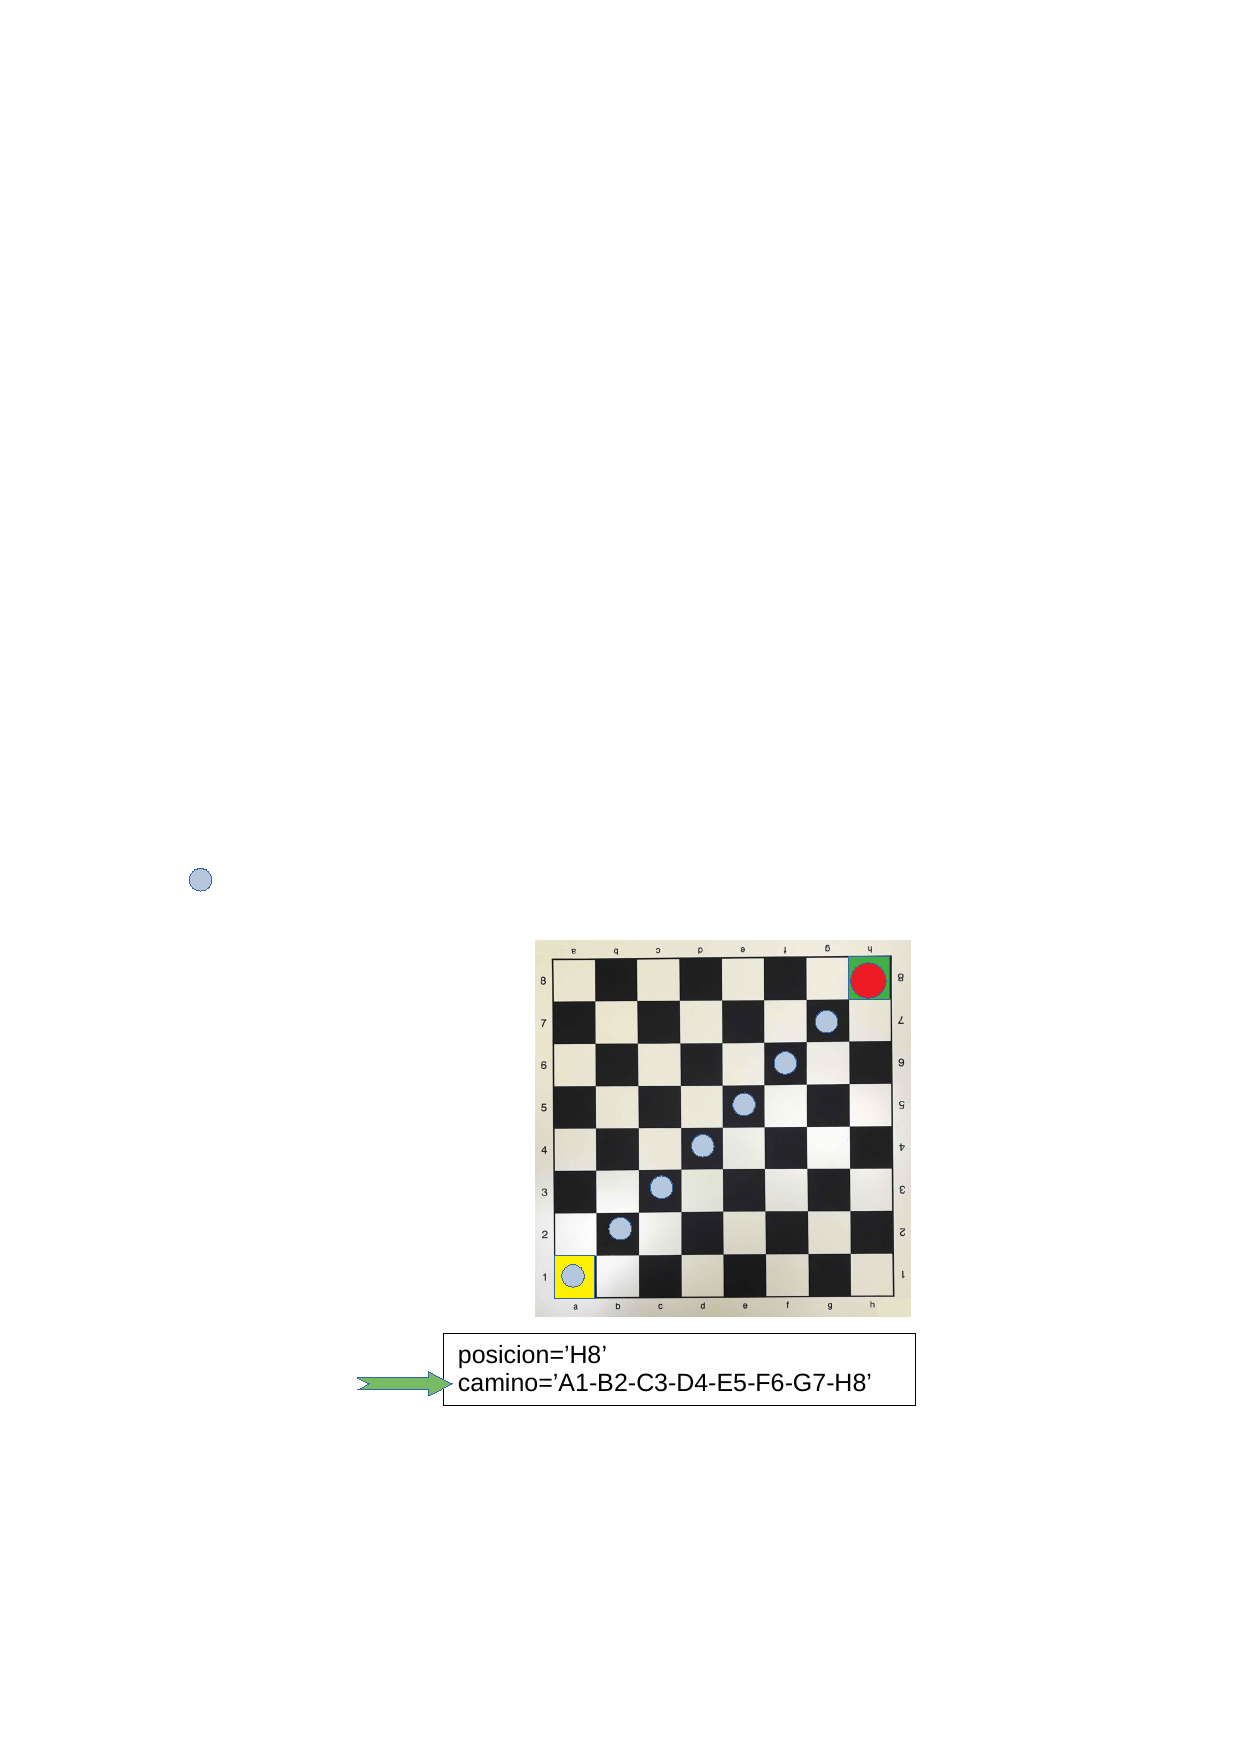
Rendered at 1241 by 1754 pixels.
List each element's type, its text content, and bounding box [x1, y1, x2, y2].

text_box [650, 1175, 673, 1199]
text_box [189, 868, 212, 892]
text_box posicion=’H8’ camino=’A1-B2-C3-D4-E5-F6-G7-H8’ [443, 1333, 916, 1406]
text_box [815, 1010, 838, 1033]
text_box [774, 1051, 797, 1075]
text_box [848, 956, 890, 1000]
text_box [732, 1092, 756, 1116]
text_box [554, 1255, 595, 1299]
text_box [357, 1371, 453, 1396]
text_box [608, 1217, 632, 1240]
picture [535, 940, 911, 1317]
text_box [691, 1134, 715, 1158]
